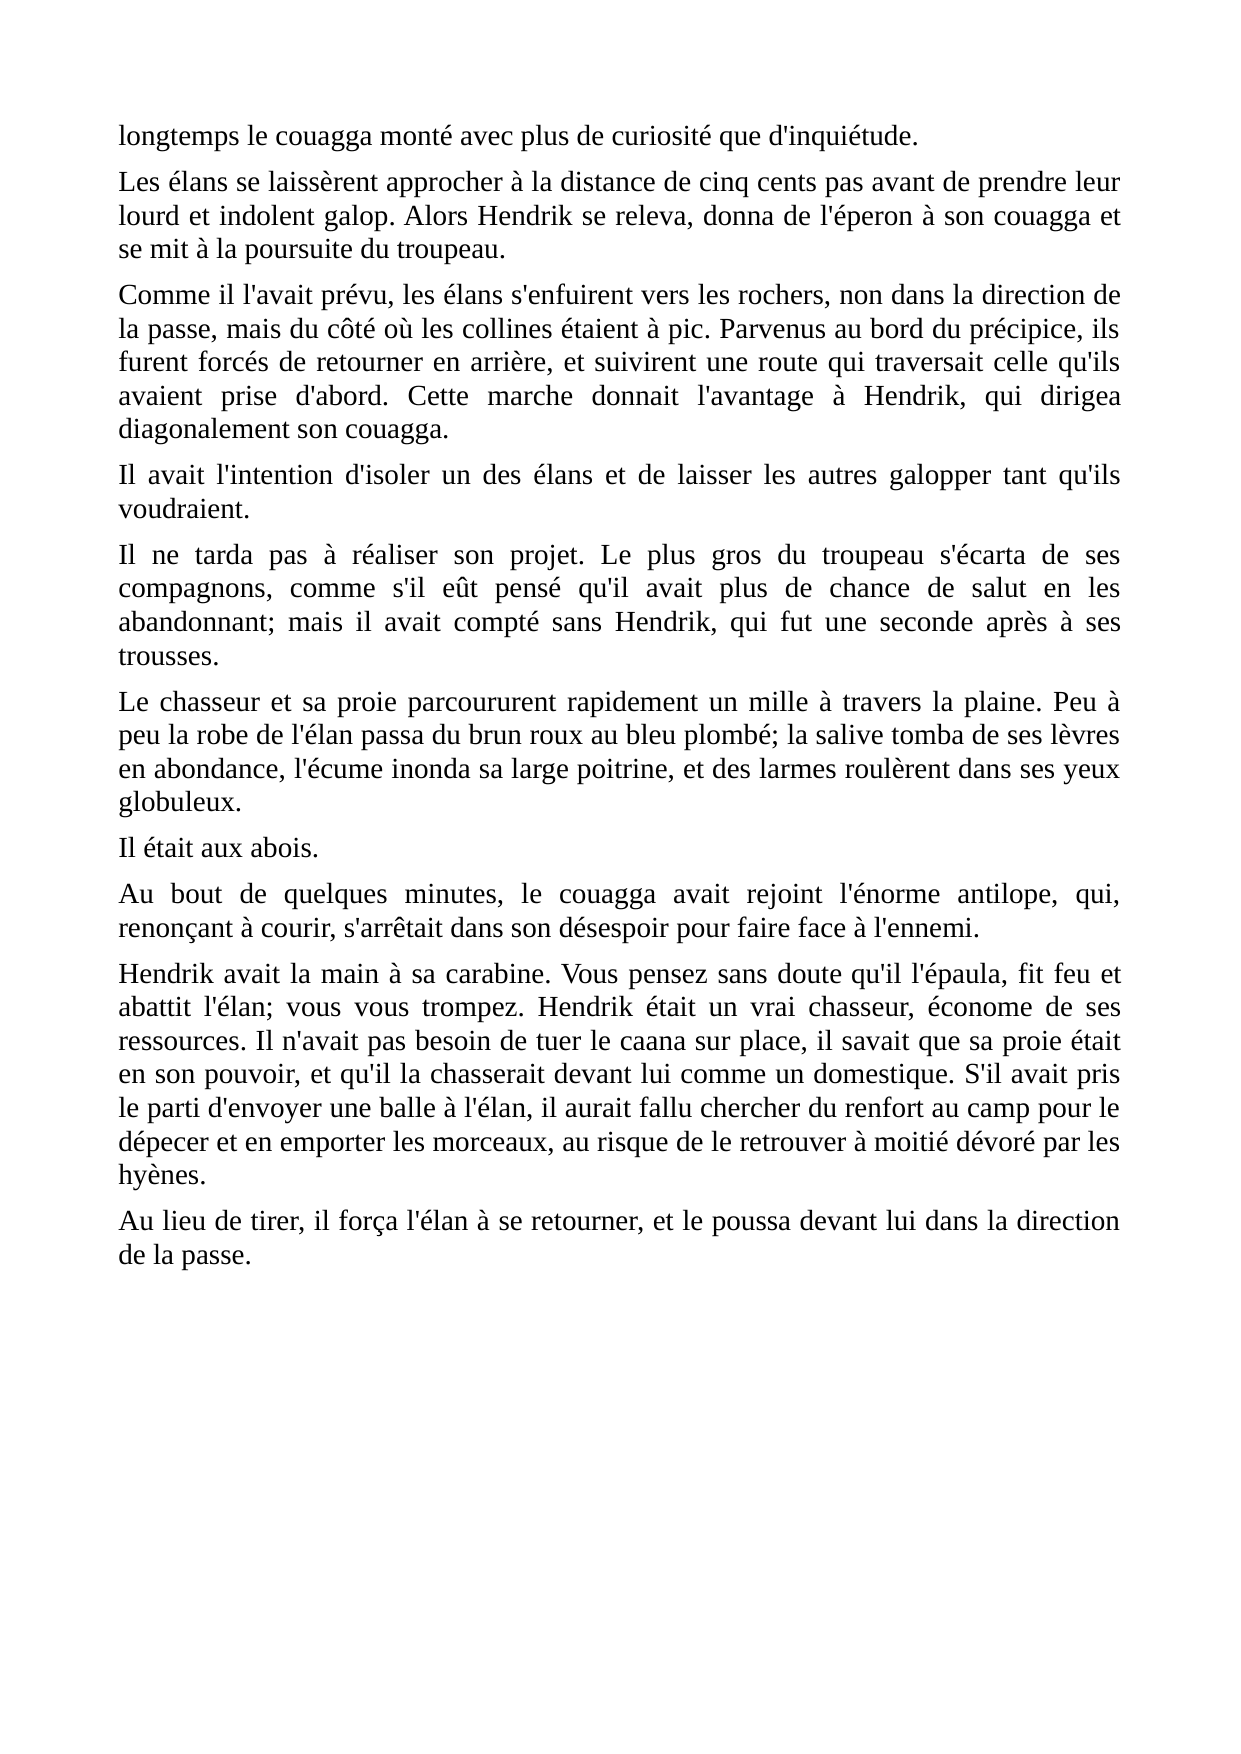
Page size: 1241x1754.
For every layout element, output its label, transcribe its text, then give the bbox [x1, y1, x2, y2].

text Au bout de quelques minutes, le couagga avait rejoint l'énorme antilope, qui, renonçant à courir, s'arrêtait dans son désespoir pour faire face à l'ennemi. [118, 876, 1122, 943]
text Au lieu de tirer, il força l'élan à se retourner, et le poussa devant lui dans la direction de la passe. [118, 1203, 1122, 1270]
text Comme il l'avait prévu, les élans s'enfuirent vers les rochers, non dans la direction de la passe, mais du côté où les collines étaient à pic. Parvenus au bord du précipice, ils furent forcés de retourner en arrière, et suivirent une route qui traversait celle qu'ils avaient prise d'abord. Cette marche donnait l'avantage à Hendrik, qui dirigea diagonalement son couagga. [118, 277, 1122, 445]
text Il était aux abois. [118, 830, 1122, 864]
text longtemps le couagga monté avec plus de curiosité que d'inquiétude. [118, 118, 1122, 152]
text Il avait l'intention d'isoler un des élans et de laisser les autres galopper tant qu'ils voudraient. [118, 457, 1122, 524]
text Le chasseur et sa proie parcoururent rapidement un mille à travers la plaine. Peu à peu la robe de l'élan passa du brun roux au bleu plombé; la salive tomba de ses lèvres en abondance, l'écume inonda sa large poitrine, et des larmes roulèrent dans ses yeux globuleux. [118, 684, 1122, 818]
text Il ne tarda pas à réaliser son projet. Le plus gros du troupeau s'écarta de ses compagnons, comme s'il eût pensé qu'il avait plus de chance de salut en les abandonnant; mais il avait compté sans Hendrik, qui fut une seconde après à ses trousses. [118, 537, 1122, 671]
text Hendrik avait la main à sa carabine. Vous pensez sans doute qu'il l'épaula, fit feu et abattit l'élan; vous vous trompez. Hendrik était un vrai chasseur, économe de ses ressources. Il n'avait pas besoin de tuer le caana sur place, il savait que sa proie était en son pouvoir, et qu'il la chasserait devant lui comme un domestique. S'il avait pris le parti d'envoyer une balle à l'élan, il aurait fallu chercher du renfort au camp pour le dépecer et en emporter les morceaux, au risque de le retrouver à moitié dévoré par les hyènes. [118, 956, 1122, 1191]
text Les élans se laissèrent approcher à la distance de cinq cents pas avant de prendre leur lourd et indolent galop. Alors Hendrik se releva, donna de l'éperon à son couagga et se mit à la poursuite du troupeau. [118, 164, 1122, 265]
